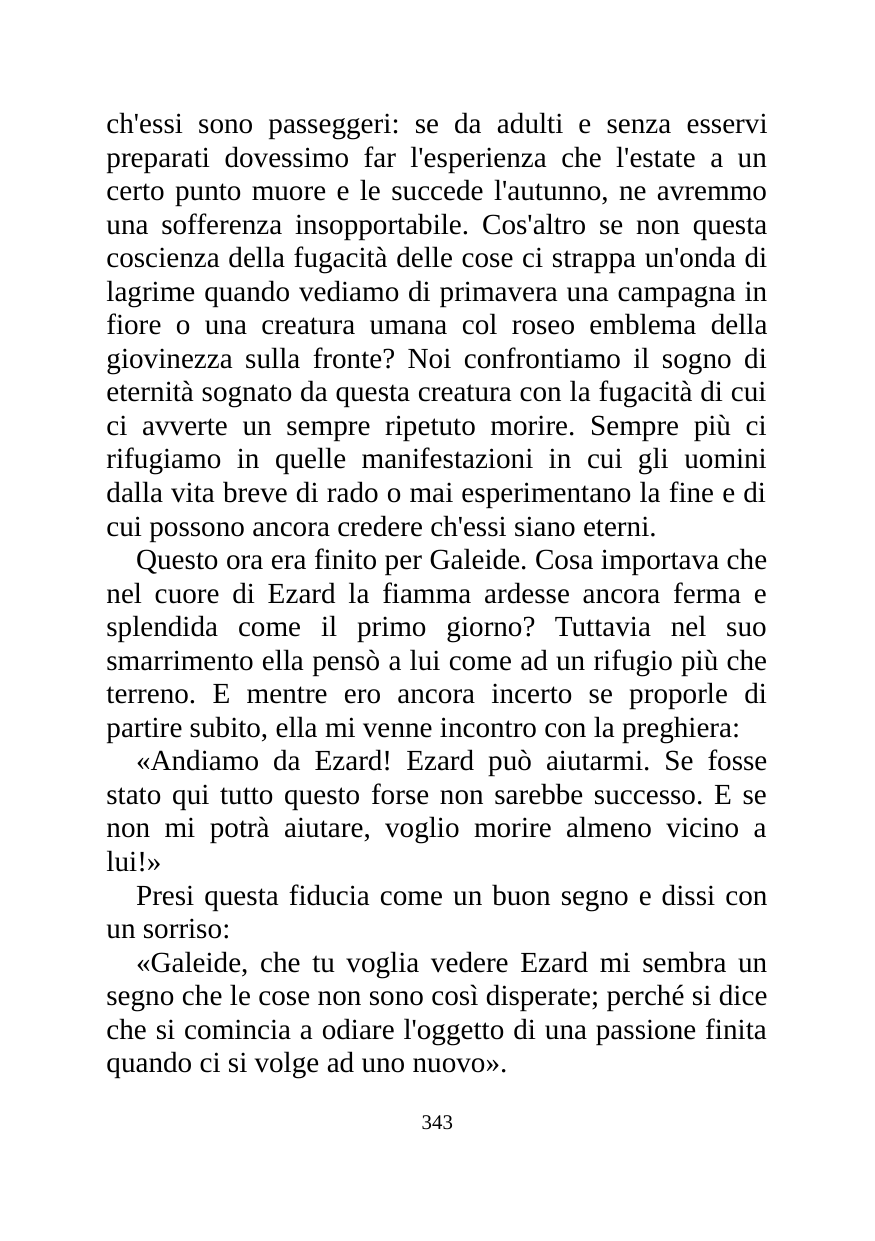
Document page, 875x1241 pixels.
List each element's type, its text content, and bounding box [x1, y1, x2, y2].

text ch'essi sono passeggeri: se da adulti e senza esservi preparati dovessimo far l'esperienza che l'estate a un certo punto muore e le succede l'autunno, ne avremmo una sofferenza insopportabile. Cos'altro se non questa coscienza della fugacità delle cose ci strappa un'onda di lagrime quando vediamo di primavera una campagna in fiore o una creatura umana col roseo emblema della giovinezza sulla fronte? Noi confrontiamo il sogno di eternità sognato da questa creatura con la fugacità di cui ci avverte un sempre ripetuto morire. Sempre più ci rifugiamo in quelle manifestazioni in cui gli uomini dalla vita breve di rado o mai esperimentano la fine e di cui possono ancora credere ch'essi siano eterni. [106, 106, 768, 542]
text Questo ora era finito per Galeide. Cosa importava che nel cuore di Ezard la fiamma ardesse ancora ferma e splendida come il primo giorno? Tuttavia nel suo smarrimento ella pensò a lui come ad un rifugio più che terreno. E mentre ero ancora incerto se proporle di partire subito, ella mi venne incontro con la preghiera: [106, 542, 768, 743]
text «Galeide, che tu voglia vedere Ezard mi sembra un segno che le cose non sono così disperate; perché si dice che si comincia a odiare l'oggetto di una passione finita quando ci si volge ad uno nuovo». [106, 945, 768, 1079]
text Presi questa fiducia come un buon segno e dissi con un sorriso: [106, 878, 768, 945]
text «Andiamo da Ezard! Ezard può aiutarmi. Se fosse stato qui tutto questo forse non sarebbe successo. E se non mi potrà aiutare, voglio morire almeno vicino a lui!» [106, 743, 768, 878]
